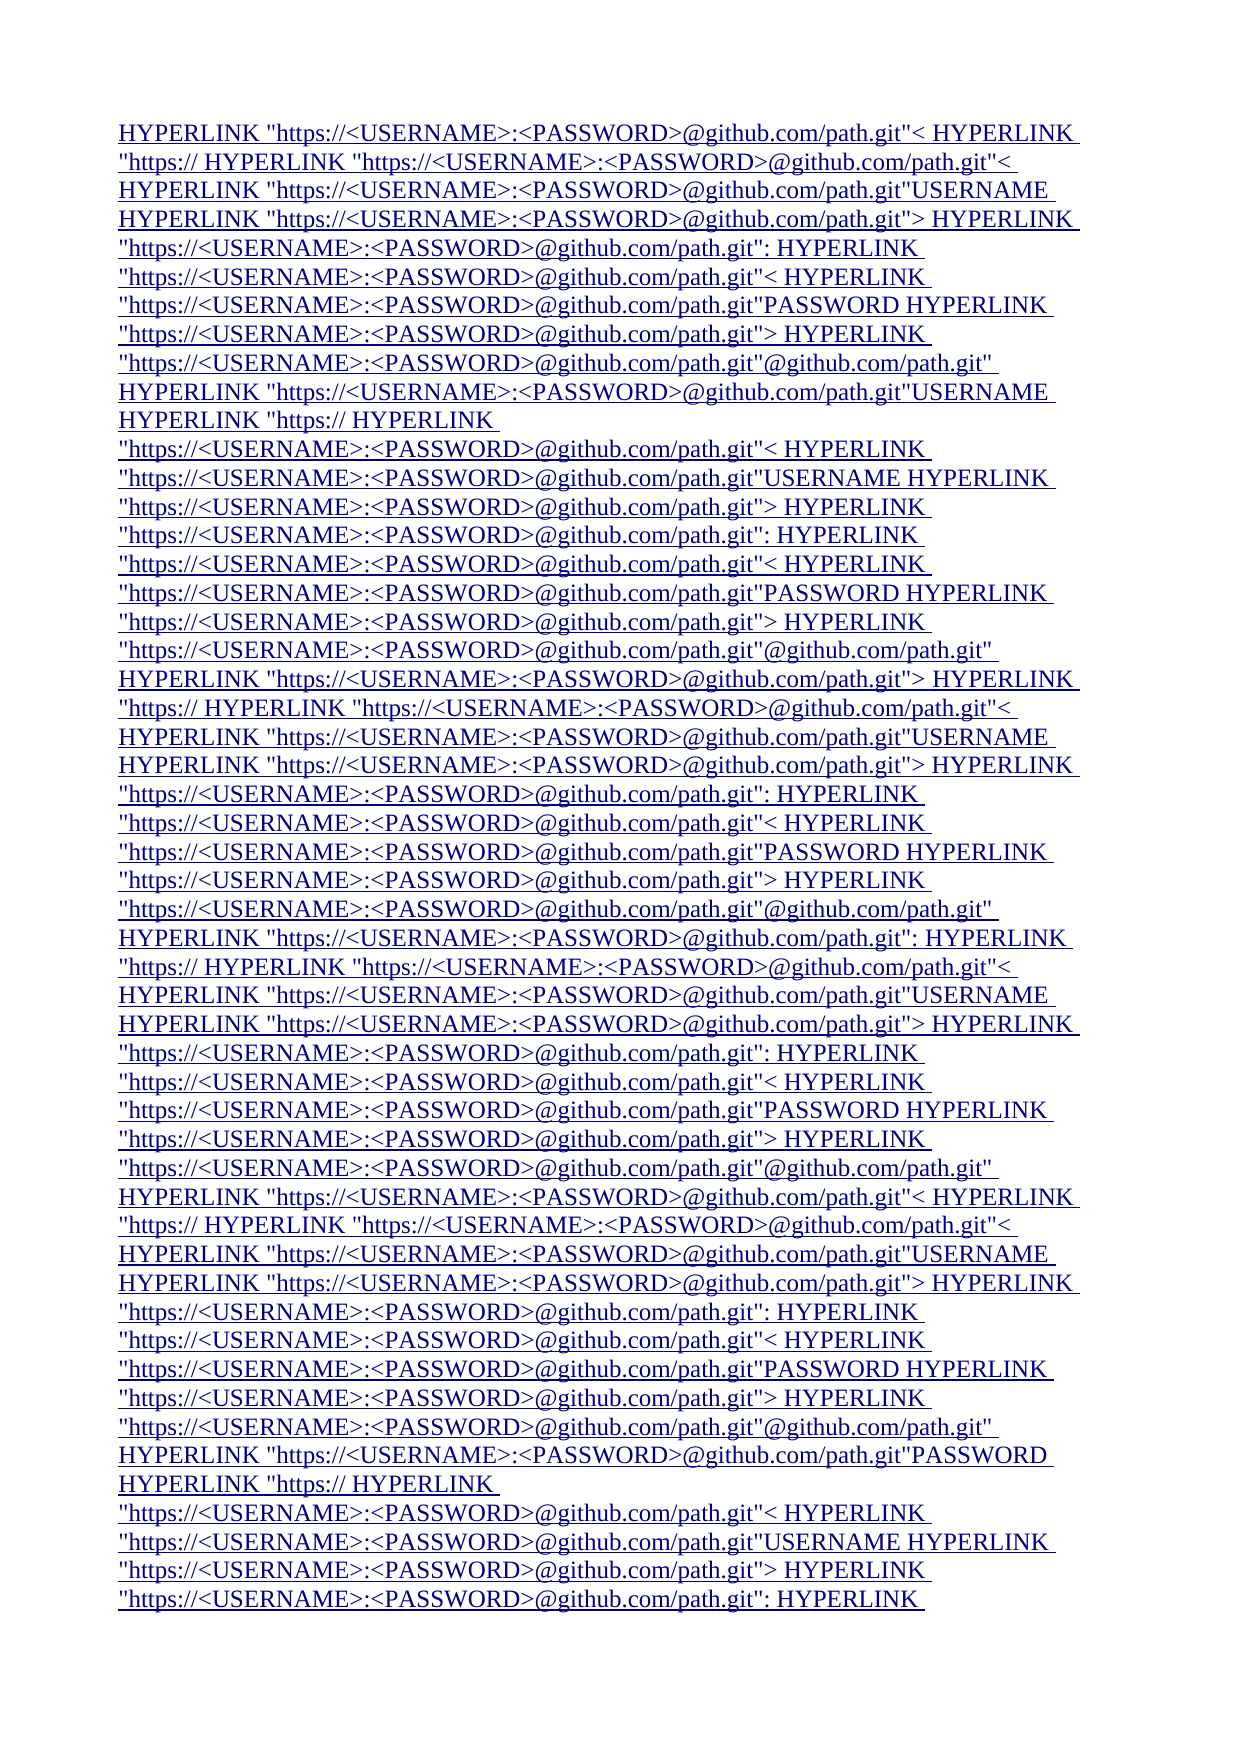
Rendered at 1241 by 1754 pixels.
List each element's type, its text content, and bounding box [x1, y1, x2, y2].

text HYPERLINK "https://<USERNAME>:<PASSWORD>@github.com/path.git"< HYPERLINK "https:// HYPERLINK "https://<USERNAME>:<PASSWORD>@github.com/path.git"< HYPERLINK "https://<USERNAME>:<PASSWORD>@github.com/path.git"USERNAME HYPERLINK "https://<USERNAME>:<PASSWORD>@github.com/path.git"> HYPERLINK "https://<USERNAME>:<PASSWORD>@github.com/path.git": HYPERLINK "https://<USERNAME>:<PASSWORD>@github.com/path.git"< HYPERLINK "https://<USERNAME>:<PASSWORD>@github.com/path.git"PASSWORD HYPERLINK "https://<USERNAME>:<PASSWORD>@github.com/path.git"> HYPERLINK "https://<USERNAME>:<PASSWORD>@github.com/path.git"@github.com/path.git" HYPERLINK "https://<USERNAME>:<PASSWORD>@github.com/path.git"USERNAME HYPERLINK "https:// HYPERLINK "https://<USERNAME>:<PASSWORD>@github.com/path.git"< HYPERLINK "https://<USERNAME>:<PASSWORD>@github.com/path.git"USERNAME HYPERLINK "https://<USERNAME>:<PASSWORD>@github.com/path.git"> HYPERLINK "https://<USERNAME>:<PASSWORD>@github.com/path.git": HYPERLINK "https://<USERNAME>:<PASSWORD>@github.com/path.git"< HYPERLINK "https://<USERNAME>:<PASSWORD>@github.com/path.git"PASSWORD HYPERLINK "https://<USERNAME>:<PASSWORD>@github.com/path.git"> HYPERLINK "https://<USERNAME>:<PASSWORD>@github.com/path.git"@github.com/path.git" HYPERLINK "https://<USERNAME>:<PASSWORD>@github.com/path.git"> HYPERLINK "https:// HYPERLINK "https://<USERNAME>:<PASSWORD>@github.com/path.git"< HYPERLINK "https://<USERNAME>:<PASSWORD>@github.com/path.git"USERNAME HYPERLINK "https://<USERNAME>:<PASSWORD>@github.com/path.git"> HYPERLINK "https://<USERNAME>:<PASSWORD>@github.com/path.git": HYPERLINK "https://<USERNAME>:<PASSWORD>@github.com/path.git"< HYPERLINK "https://<USERNAME>:<PASSWORD>@github.com/path.git"PASSWORD HYPERLINK "https://<USERNAME>:<PASSWORD>@github.com/path.git"> HYPERLINK "https://<USERNAME>:<PASSWORD>@github.com/path.git"@github.com/path.git" HYPERLINK "https://<USERNAME>:<PASSWORD>@github.com/path.git": HYPERLINK "https:// HYPERLINK "https://<USERNAME>:<PASSWORD>@github.com/path.git"< HYPERLINK "https://<USERNAME>:<PASSWORD>@github.com/path.git"USERNAME HYPERLINK "https://<USERNAME>:<PASSWORD>@github.com/path.git"> HYPERLINK "https://<USERNAME>:<PASSWORD>@github.com/path.git": HYPERLINK "https://<USERNAME>:<PASSWORD>@github.com/path.git"< HYPERLINK "https://<USERNAME>:<PASSWORD>@github.com/path.git"PASSWORD HYPERLINK "https://<USERNAME>:<PASSWORD>@github.com/path.git"> HYPERLINK "https://<USERNAME>:<PASSWORD>@github.com/path.git"@github.com/path.git" HYPERLINK "https://<USERNAME>:<PASSWORD>@github.com/path.git"< HYPERLINK "https:// HYPERLINK "https://<USERNAME>:<PASSWORD>@github.com/path.git"< HYPERLINK "https://<USERNAME>:<PASSWORD>@github.com/path.git"USERNAME HYPERLINK "https://<USERNAME>:<PASSWORD>@github.com/path.git"> HYPERLINK "https://<USERNAME>:<PASSWORD>@github.com/path.git": HYPERLINK "https://<USERNAME>:<PASSWORD>@github.com/path.git"< HYPERLINK "https://<USERNAME>:<PASSWORD>@github.com/path.git"PASSWORD HYPERLINK "https://<USERNAME>:<PASSWORD>@github.com/path.git"> HYPERLINK "https://<USERNAME>:<PASSWORD>@github.com/path.git"@github.com/path.git" HYPERLINK "https://<USERNAME>:<PASSWORD>@github.com/path.git"PASSWORD HYPERLINK "https:// HYPERLINK "https://<USERNAME>:<PASSWORD>@github.com/path.git"< HYPERLINK "https://<USERNAME>:<PASSWORD>@github.com/path.git"USERNAME HYPERLINK "https://<USERNAME>:<PASSWORD>@github.com/path.git"> HYPERLINK "https://<USERNAME>:<PASSWORD>@github.com/path.git": HYPERLINK [118, 118, 1122, 1613]
